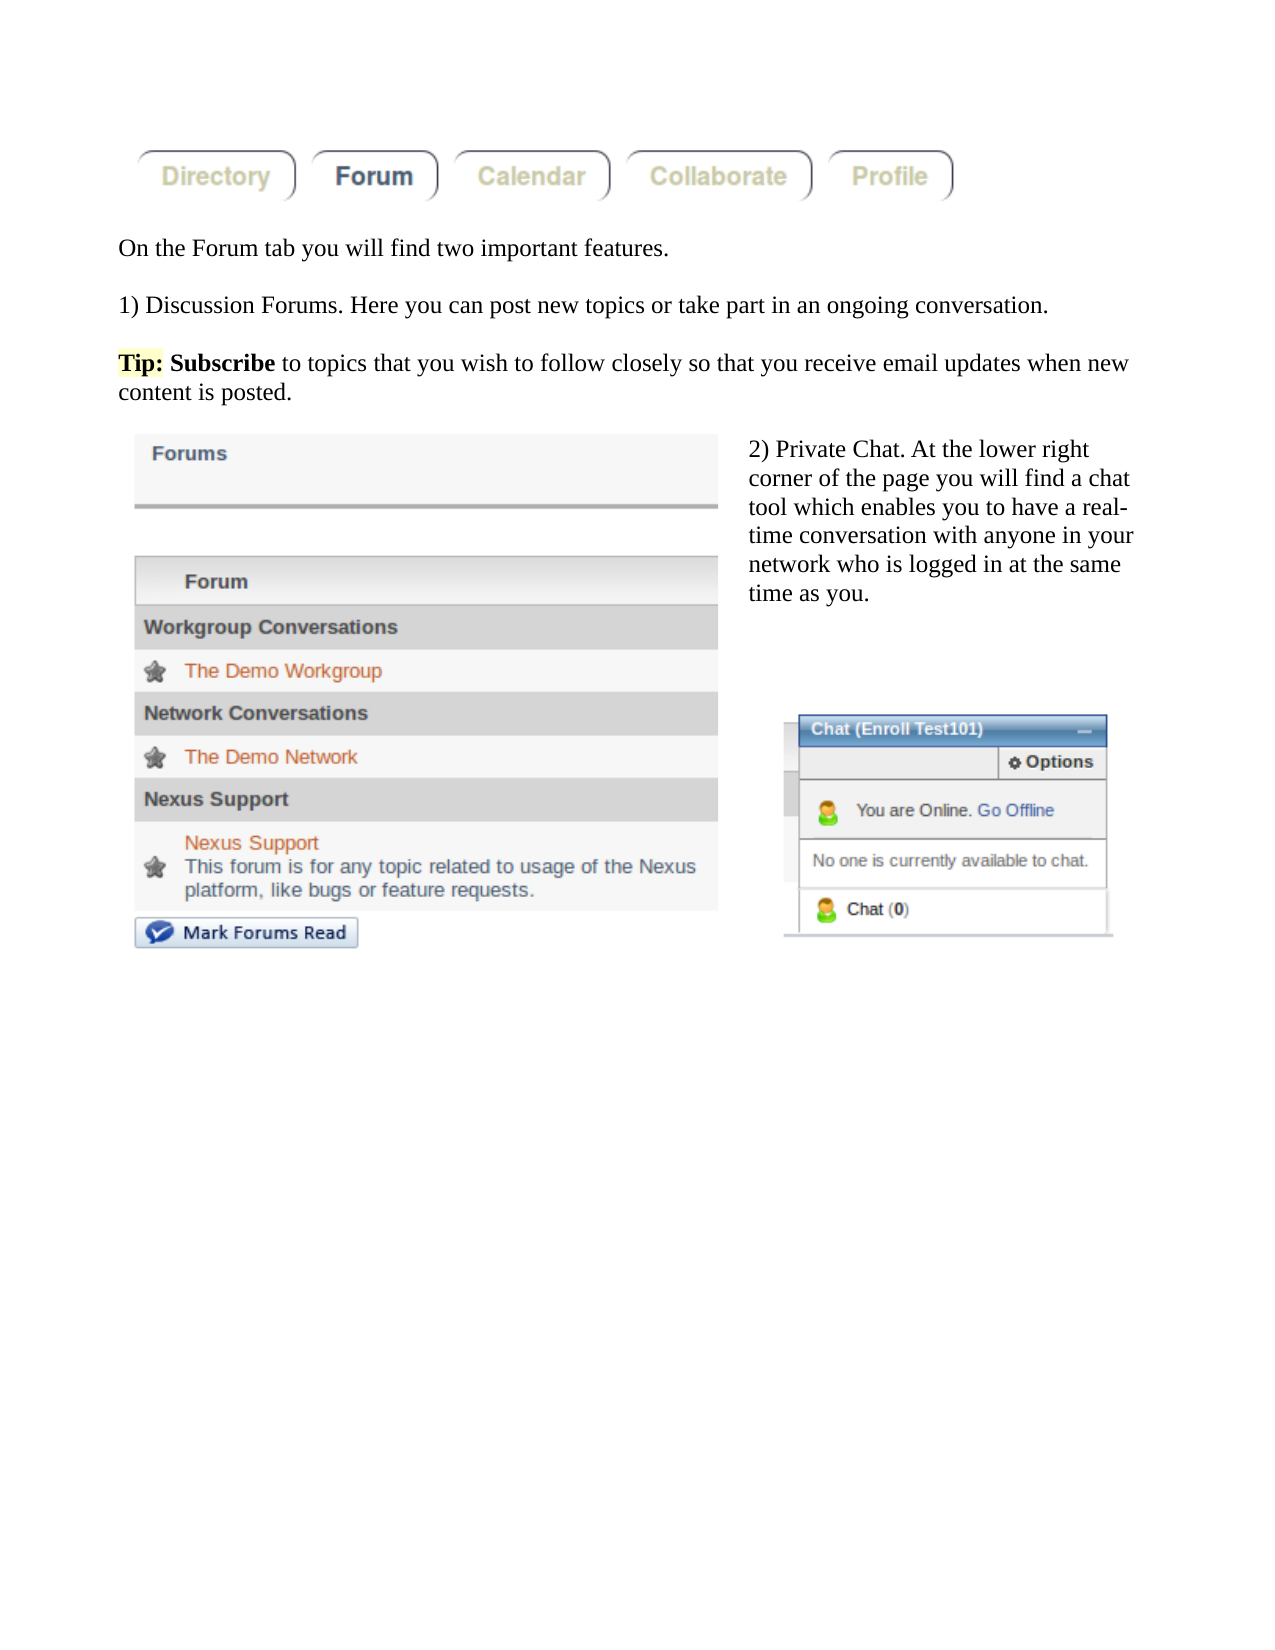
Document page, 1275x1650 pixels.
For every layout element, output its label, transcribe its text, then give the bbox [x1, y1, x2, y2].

text 1) Discussion Forums. Here you can post new topics or take part in an ongoing conversation. [118, 291, 1157, 319]
picture [124, 130, 973, 225]
text Tip: Subscribe to topics that you wish to follow closely so that you receive email updates when new content is posted. [118, 348, 1157, 406]
picture [783, 699, 1114, 942]
text On the Forum tab you will find two important features. [118, 233, 1157, 262]
text 2) Private Chat. At the lower right corner of the page you will find a chat tool which enables you to have a real-time conversation with anyone in your network who is logged in at the same time as you. [719, 434, 1157, 607]
picture [116, 434, 719, 983]
